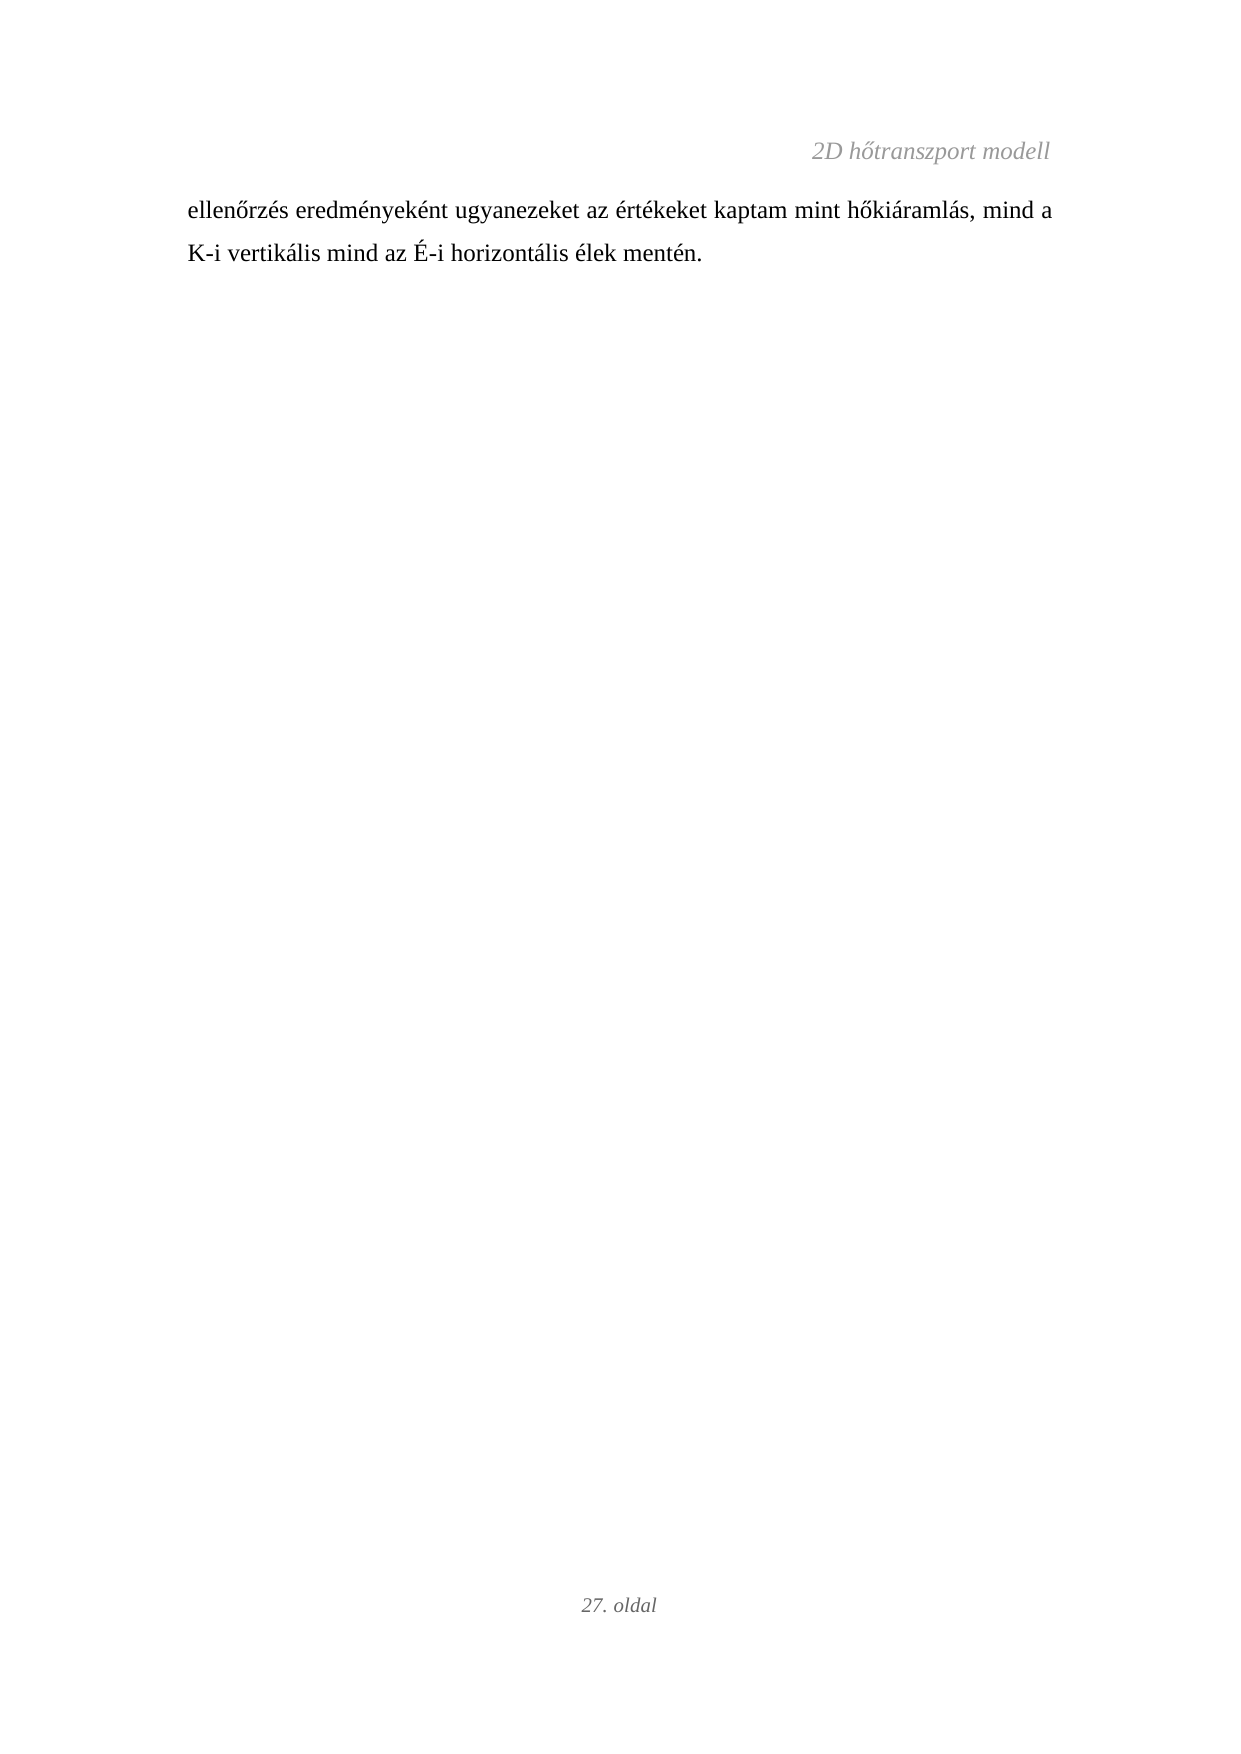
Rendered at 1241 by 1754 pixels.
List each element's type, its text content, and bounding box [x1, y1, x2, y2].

text ellenőrzés eredményeként ugyanezeket az értékeket kaptam mint hőkiáramlás, mind a K-i vertikális mind az É-i horizontális élek mentén. [187, 194, 1053, 267]
